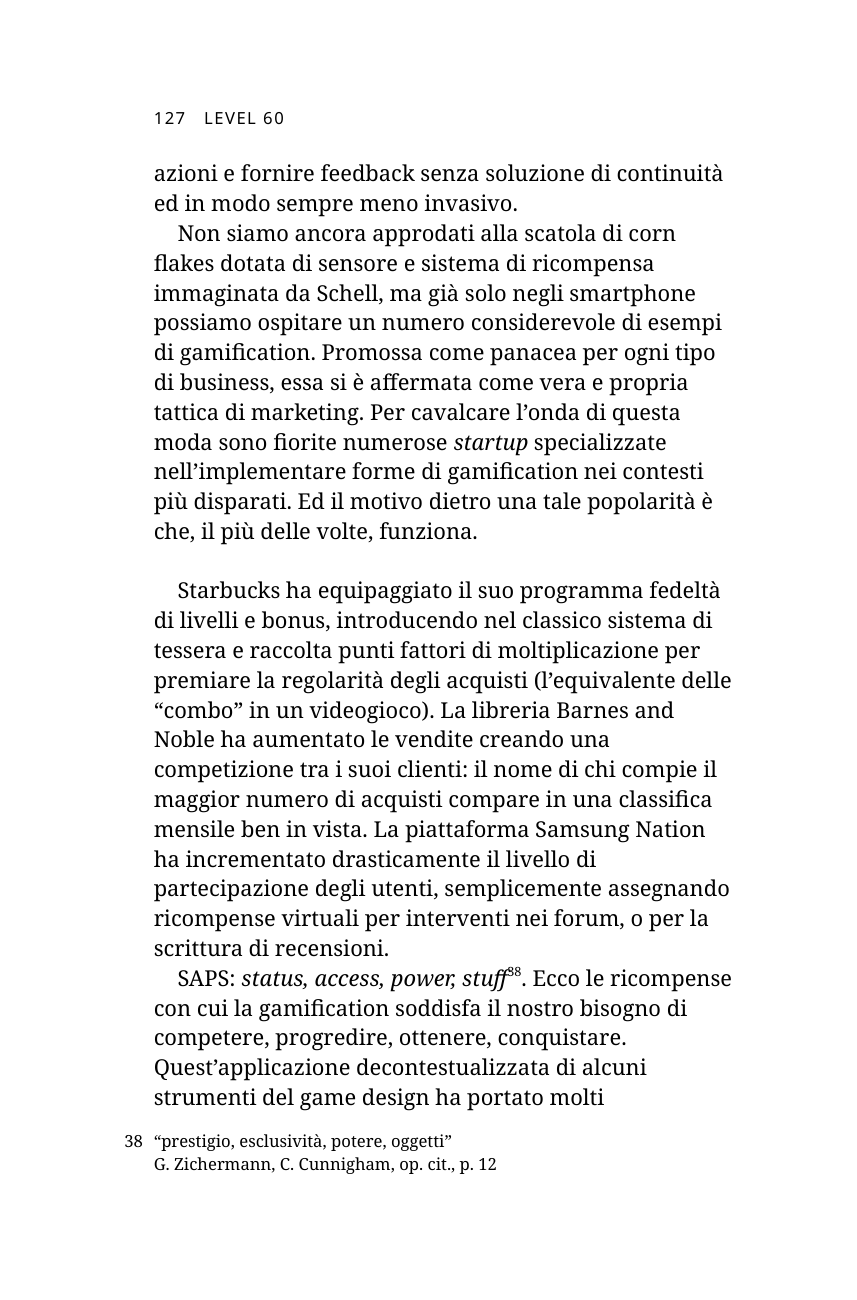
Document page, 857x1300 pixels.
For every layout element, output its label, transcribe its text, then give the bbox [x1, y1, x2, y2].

text “prestigio, esclusività, potere, oggetti” [124, 1130, 732, 1152]
text azioni e fornire feedback senza soluzione di continuità ed in modo sempre meno invasivo. [153, 158, 732, 218]
text SAPS: status, access, power, stuff. Ecco le ricompense con cui la gamification soddisfa il nostro bisogno di competere, progredire, ottenere, conquistare. Quest’applicazione decontestualizzata di alcuni strumenti del game design ha portato molti [153, 963, 732, 1112]
text Non siamo ancora approdati alla scatola di corn flakes dotata di sensore e sistema di ricompensa immaginata da Schell, ma già solo negli smartphone possiamo ospitare un numero considerevole di esempi di gamification. Promossa come panacea per ogni tipo di business, essa si è affermata come vera e propria tattica di marketing. Per cavalcare l’onda di questa moda sono fiorite numerose startup specializzate nell’implementare forme di gamification nei contesti più disparati. Ed il motivo dietro una tale popolarità è che, il più delle volte, funziona. [153, 218, 732, 546]
text Starbucks ha equipaggiato il suo programma fedeltà di livelli e bonus, introducendo nel classico sistema di tessera e raccolta punti fattori di moltiplicazione per premiare la regolarità degli acquisti (l’equivalente delle “combo” in un videogioco). La libreria Barnes and Noble ha aumentato le vendite creando una competizione tra i suoi clienti: il nome di chi compie il maggior numero di acquisti compare in una classifica mensile ben in vista. La piattaforma Samsung Nation ha incrementato drasticamente il livello di partecipazione degli utenti, semplicemente assegnando ricompense virtuali per interventi nei forum, o per la scrittura di recensioni. [153, 576, 732, 963]
text G. Zichermann, C. Cunnigham, op. cit., p. 12 [124, 1152, 732, 1175]
